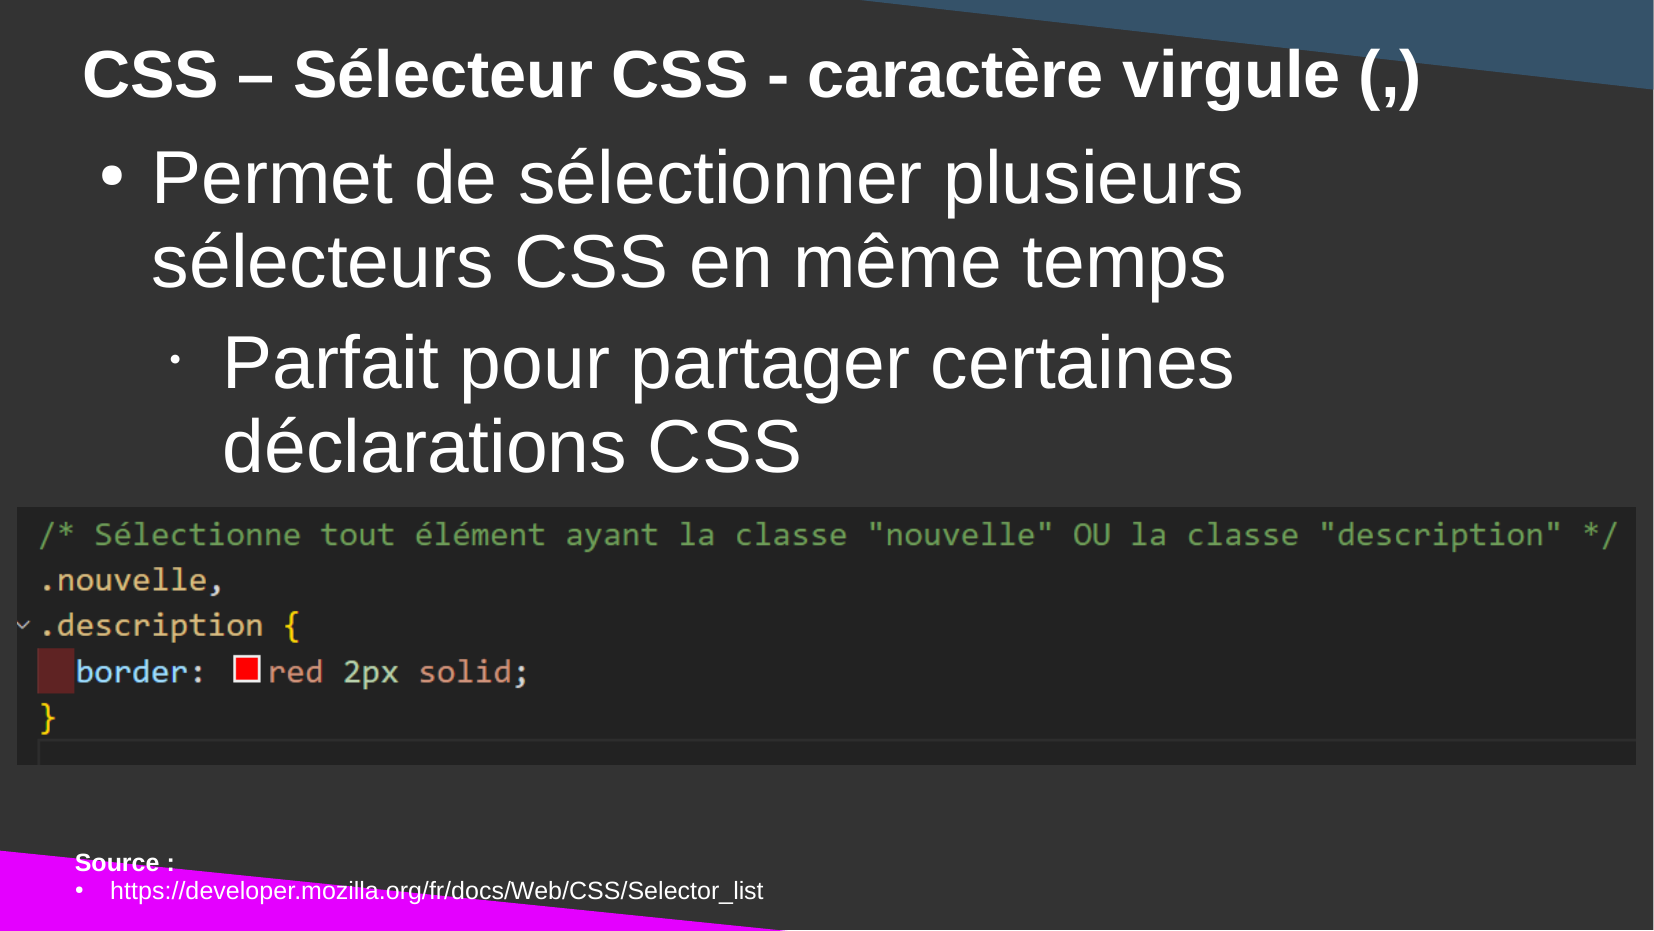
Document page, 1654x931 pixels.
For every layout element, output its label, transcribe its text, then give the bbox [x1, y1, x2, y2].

list Permet de sélectionner plusieurs sélecteurs CSS en même temps Parfait pour partager certaines déclarations CSS [80, 135, 1605, 497]
text_box Source : https://developer.mozilla.org/fr/docs/Web/CSS/Selector_list [60, 841, 1546, 913]
title CSS – Sélecteur CSS - caractère virgule (,) [82, 37, 1571, 114]
text_box [0, 850, 788, 931]
text_box [859, 0, 1654, 90]
picture [17, 507, 1636, 765]
